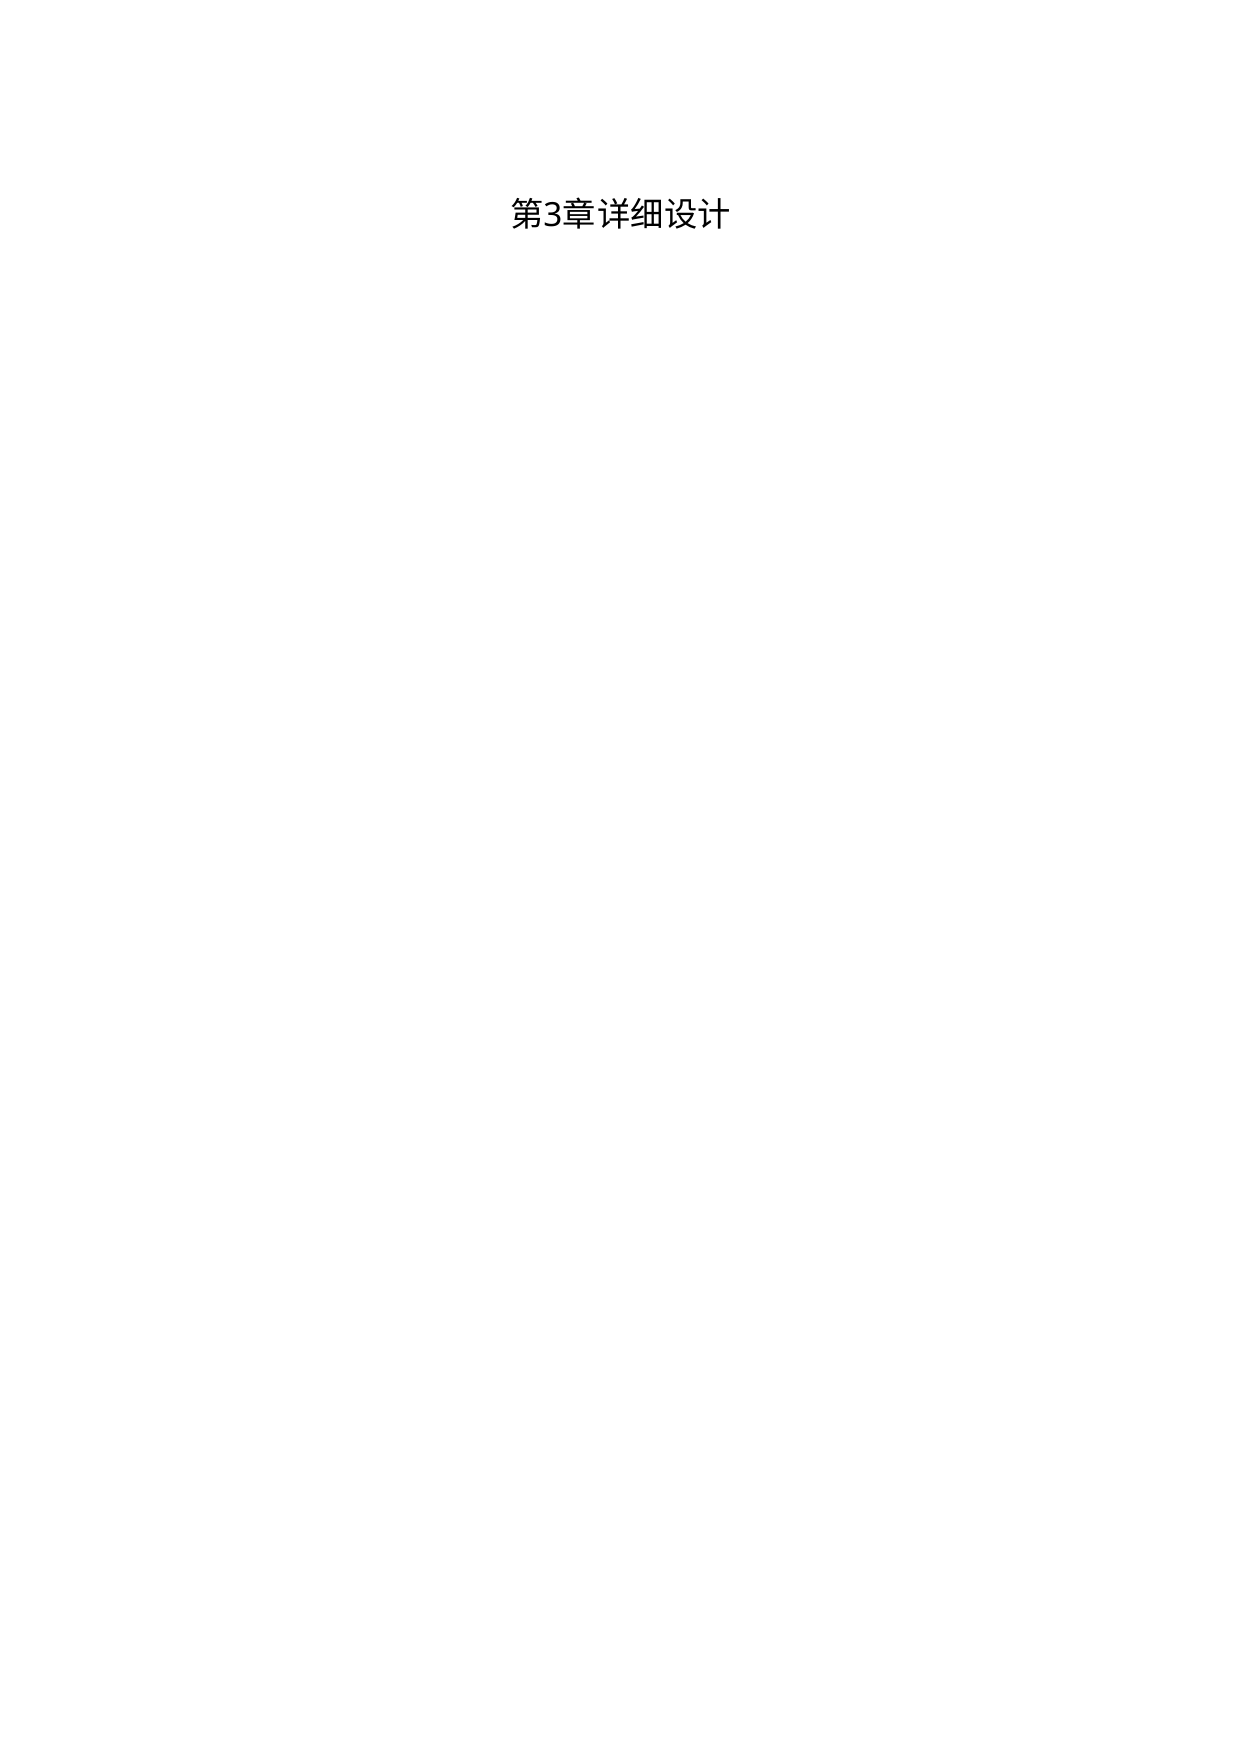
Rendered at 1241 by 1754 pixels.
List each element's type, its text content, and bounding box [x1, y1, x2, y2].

subtitle 详细设计 [118, 188, 1122, 236]
